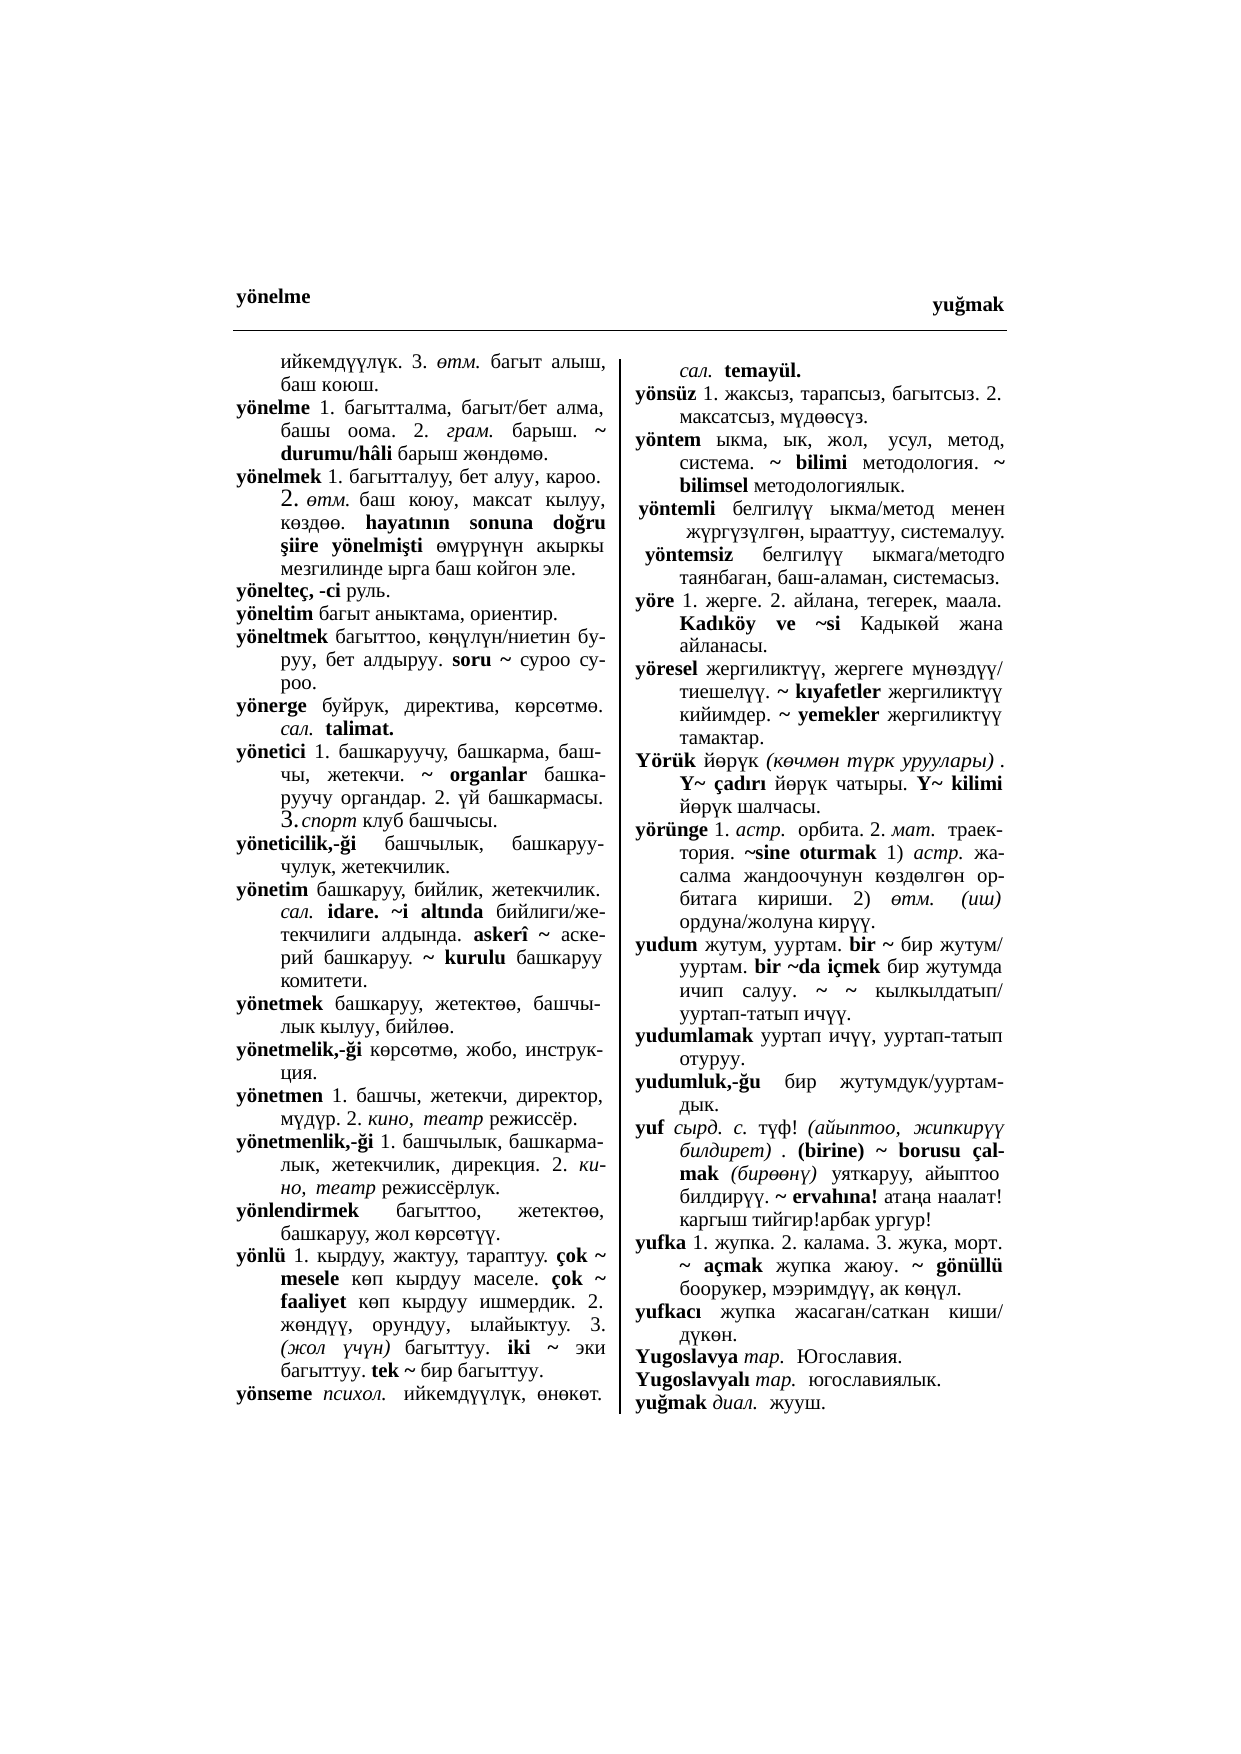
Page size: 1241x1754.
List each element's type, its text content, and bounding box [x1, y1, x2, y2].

text yönseme психол. ийкемдүүлүк, өнөкөт. [236, 1382, 609, 1405]
text yönelteç, -ci руль. [236, 579, 609, 602]
text yudum жутум, ууртам. bir ~ бир жутум/ ууртам. bir ~da içmek бир жутумда [635, 933, 1024, 978]
text ичип салуу. ~ ~ кылкылдатып/ ууртап-татып ичүү. [679, 979, 1027, 1024]
text yönelmek 1. багытталуу, бет алуу, кароо. [236, 465, 609, 488]
text сал. idare. ~i altında бийлиги/же- текчилиги алдында. askerî ~ аске- рий башкаруу. ~ kurulu башкаруу [280, 901, 606, 969]
text yufka 1. жупка. 2. калама. 3. жука, морт. [635, 1231, 1004, 1254]
list өтм. баш коюу, максат кылуу, көздөө. hayatının sonuna doğru şiire yönelmişti өмүрүнүн акыркы [280, 488, 606, 557]
text ~ açmak жупка жаюу. ~ gönüllü [679, 1254, 1004, 1277]
text yönetmen 1. башчы, жетекчи, директор, [236, 1084, 609, 1107]
text yönelme [236, 284, 311, 308]
text Yugoslavyalı тар. югославиялык. [635, 1368, 1004, 1391]
text кийимдер. ~ yemekler жергиликтүү тамактар. [679, 703, 1054, 749]
text тория. ~sine oturmak 1) астр. жа- салма жандоочунун көздөлгөн ор- битага кириши. 2) өтм. (иш) [679, 841, 1004, 910]
text yöneticilik,-ği башчылык, башкаруу- чулук, жетекчилик. [236, 832, 606, 878]
text yönlendirmek багыттоо, жетектөө, башкаруу, жол көрсөтүү. [236, 1199, 606, 1244]
text yönetmelik,-ği көрсөтмө, жобо, инструк- ция. [236, 1038, 609, 1084]
text yönetici 1. башкаруучу, башкарма, баш- [236, 740, 609, 763]
text ордуна/жолуна кирүү. [679, 910, 877, 933]
text ийкемдүүлүк. 3. өтм. багыт алыш, баш коюш. [280, 350, 606, 396]
list спорт клуб башчысы. [280, 809, 499, 832]
text Kadıköy ve ~si Кадыкөй жана [679, 612, 1004, 634]
text yuğmak диал. жууш. [635, 1391, 1065, 1414]
text максатсыз, мүдөөсүз. [679, 405, 870, 428]
text yöre 1. жерге. 2. айлана, тегерек, маала. [635, 589, 1004, 612]
text боорукер, мээримдүү, ак көңүл. [679, 1277, 962, 1300]
text yöntem ыкма, ык, жол, усул, метод, система. ~ bilimi методология. ~ bilimsel методологиялык. [635, 428, 1005, 497]
text айланасы. [679, 634, 769, 657]
text yufkacı жупка жасаган/саткан киши/ [635, 1300, 1004, 1323]
text yönelme 1. багытталма, багыт/бет алма, [236, 396, 609, 419]
text yöneltmek багыттоо, көңүлүн/ниетин бу- руу, бет алдыруу. soru ~ суроо су- роо. [236, 626, 606, 694]
text жөндүү, орундуу, ылайыктуу. 3. (жол үчүн) багыттуу. iki ~ эки багыттуу. tek ~ бир багыттуу. [280, 1313, 606, 1382]
text yudumlamak ууртап ичүү, ууртап-татып [635, 1024, 1049, 1047]
text мүдүр. 2. кино, театр режиссёр. [280, 1107, 579, 1130]
text комитети. [280, 969, 369, 992]
text Yugoslavya тар. Югославия. [635, 1346, 1004, 1368]
text Yörük йөрүк (көчмөн түрк уруулары) . [635, 749, 1047, 772]
text yönetim башкаруу, бийлик, жетекчилик. [236, 878, 609, 901]
text yönlü 1. кырдуу, жактуу, тараптуу. çok ~ mesele көп кырдуу маселе. çok ~ faaliyet көп кырдуу ишмердик. 2. [236, 1244, 606, 1313]
text йөрүк шалчасы. [679, 795, 821, 818]
text yörünge 1. астр. орбита. 2. мат. траек- [635, 818, 1065, 841]
text отуруу. [679, 1047, 746, 1070]
text yudumluk,-ğu бир жутумдук/ууртам- дык. [635, 1070, 1005, 1116]
text сал. talimat. [280, 717, 395, 740]
text yöresel жергиликтүү, жергеге мүнөздүү/ тиешелүү. ~ kıyafetler жергиликтүү [635, 657, 1005, 703]
text Y~ çadırı йөрүк чатыры. Y~ kilimi [679, 772, 1004, 795]
text таянбаган, баш-аламан, системасыз. [679, 566, 1001, 589]
text yönerge буйрук, директива, көрсөтмө. [236, 694, 609, 717]
text yönsüz 1. жаксыз, тарапсыз, багытсыз. 2. [635, 382, 1004, 405]
text yöneltim багыт аныктама, ориентир. [236, 602, 609, 625]
text чы, жетекчи. ~ organlar башка- руучу органдар. 2. үй башкармасы. [280, 763, 606, 809]
text yöntemli белгилүү ыкма/метод менен жүргүзүлгөн, ырааттуу, системалуу. yöntemsiz белгилүү ыкмага/методго [635, 497, 1005, 566]
text сал. temayül. [679, 358, 802, 382]
text yuf сырд. с. түф! (айыптоо, жипкирүү билдирет) . (birine) ~ borusu çal- mak (бирөөнү) уяткаруу, айыптоо [635, 1116, 1004, 1185]
text yuğmak [932, 292, 1065, 316]
text yönetmek башкаруу, жетектөө, башчы- лык кылуу, бийлөө. [236, 992, 609, 1038]
text но, театр режиссёрлук. [280, 1176, 502, 1199]
text мезгилинде ырга баш койгон эле. [280, 557, 578, 579]
text дүкөн. [679, 1323, 738, 1346]
text башы оома. 2. грам. барыш. ~ durumu/hâli барыш жөндөмө. [280, 419, 606, 465]
text yönetmenlik,-ği 1. башчылык, башкарма- лык, жетекчилик, дирекция. 2. ки- [236, 1130, 609, 1176]
text билдирүү. ~ ervahına! атаңа наалат! каргыш тийгир!арбак ургур! [679, 1185, 1005, 1231]
